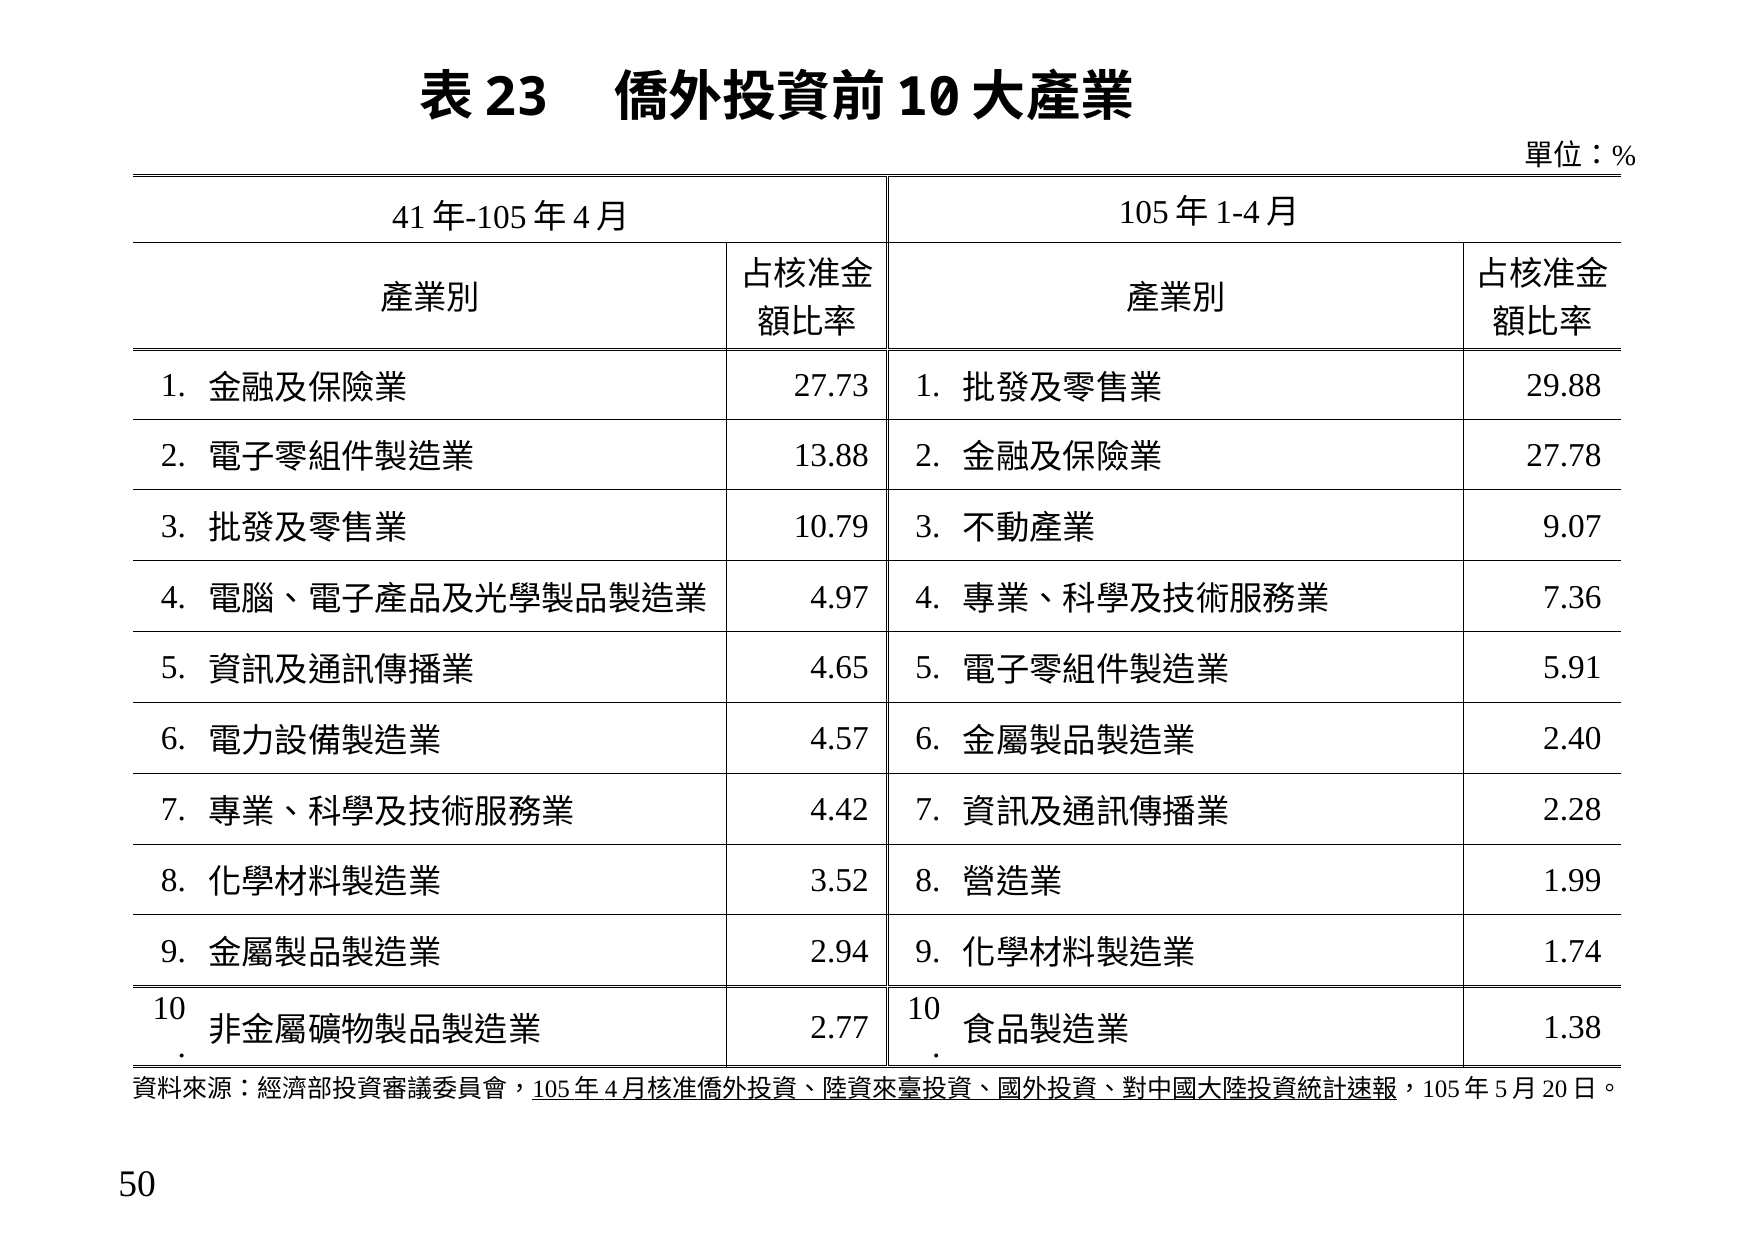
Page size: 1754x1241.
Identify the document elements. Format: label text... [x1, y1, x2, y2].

table_cell 6. [133, 703, 197, 773]
table_cell 29.88 [1464, 351, 1621, 418]
table_cell 3. [133, 490, 197, 560]
table_header 105年1-4月 [889, 177, 1621, 242]
table_cell 8. [133, 845, 197, 914]
table_cell 10. [889, 988, 951, 1065]
table_cell 4.42 [727, 774, 886, 843]
table_cell 電子零組件製造業 [197, 420, 726, 489]
table_cell 9. [889, 915, 951, 985]
table_cell 金屬製品製造業 [197, 915, 726, 985]
table_cell 1.74 [1464, 915, 1621, 985]
table_cell 批發及零售業 [951, 351, 1463, 418]
table_cell 食品製造業 [951, 988, 1463, 1065]
table_cell 2.94 [727, 915, 886, 985]
table_cell 7. [889, 774, 951, 843]
table_cell 2.28 [1464, 774, 1621, 843]
table_cell 7. [133, 774, 197, 843]
table_cell 2. [133, 420, 197, 489]
table_cell 占核准金額比率 [1464, 243, 1621, 348]
table_cell 金融及保險業 [197, 351, 726, 418]
table_cell 專業、科學及技術服務業 [951, 561, 1463, 631]
table_cell 2. [889, 420, 951, 489]
table_cell 4.97 [727, 561, 886, 631]
table_cell 電子零組件製造業 [951, 632, 1463, 702]
table_cell 9. [133, 915, 197, 985]
table_cell 電腦、電子產品及光學製品製造業 [197, 561, 726, 631]
table_cell 13.88 [727, 420, 886, 489]
table_cell 化學材料製造業 [197, 845, 726, 914]
table_cell 5.91 [1464, 632, 1621, 702]
table_cell 產業別 [889, 243, 1463, 348]
table_cell 4. [889, 561, 951, 631]
table_cell 3. [889, 490, 951, 560]
table_cell 營造業 [951, 845, 1463, 914]
text 單位：% [118, 131, 1636, 174]
table_cell 1.99 [1464, 845, 1621, 914]
table_cell 批發及零售業 [197, 490, 726, 560]
table_cell 不動產業 [951, 490, 1463, 560]
table_cell 5. [133, 632, 197, 702]
table_cell 資訊及通訊傳播業 [951, 774, 1463, 843]
table_cell 8. [889, 845, 951, 914]
table_cell 金融及保險業 [951, 420, 1463, 489]
table_cell 1.38 [1464, 988, 1621, 1065]
table_cell 占核准金額比率 [727, 243, 886, 348]
text 資料來源：經濟部投資審議委員會，105年4月核准僑外投資、陸資來臺投資、國外投資、對中國大陸投資統計速報，105年5月20日。 [118, 1068, 1636, 1104]
table_cell 10.79 [727, 490, 886, 560]
table_cell 4.65 [727, 632, 886, 702]
table_cell 1. [133, 351, 197, 418]
table_cell 6. [889, 703, 951, 773]
table_cell 電力設備製造業 [197, 703, 726, 773]
table_cell 3.52 [727, 845, 886, 914]
table_cell 27.73 [727, 351, 886, 418]
table_cell 非金屬礦物製品製造業 [197, 988, 726, 1065]
table_cell 5. [889, 632, 951, 702]
table_cell 2.40 [1464, 703, 1621, 773]
table_cell 2.77 [727, 988, 886, 1065]
table_cell 9.07 [1464, 490, 1621, 560]
table_cell 產業別 [133, 243, 726, 348]
table_cell 10. [133, 988, 197, 1065]
table_cell 4. [133, 561, 197, 631]
table_cell 化學材料製造業 [951, 915, 1463, 985]
table_cell 1. [889, 351, 951, 418]
subtitle 表23 僑外投資前10大產業 [118, 53, 1636, 131]
table_cell 專業、科學及技術服務業 [197, 774, 726, 843]
table_cell 金屬製品製造業 [951, 703, 1463, 773]
table_cell 4.57 [727, 703, 886, 773]
table_cell 7.36 [1464, 561, 1621, 631]
table_cell 27.78 [1464, 420, 1621, 489]
table_header 41年-105年4月 [133, 177, 886, 242]
table_cell 資訊及通訊傳播業 [197, 632, 726, 702]
